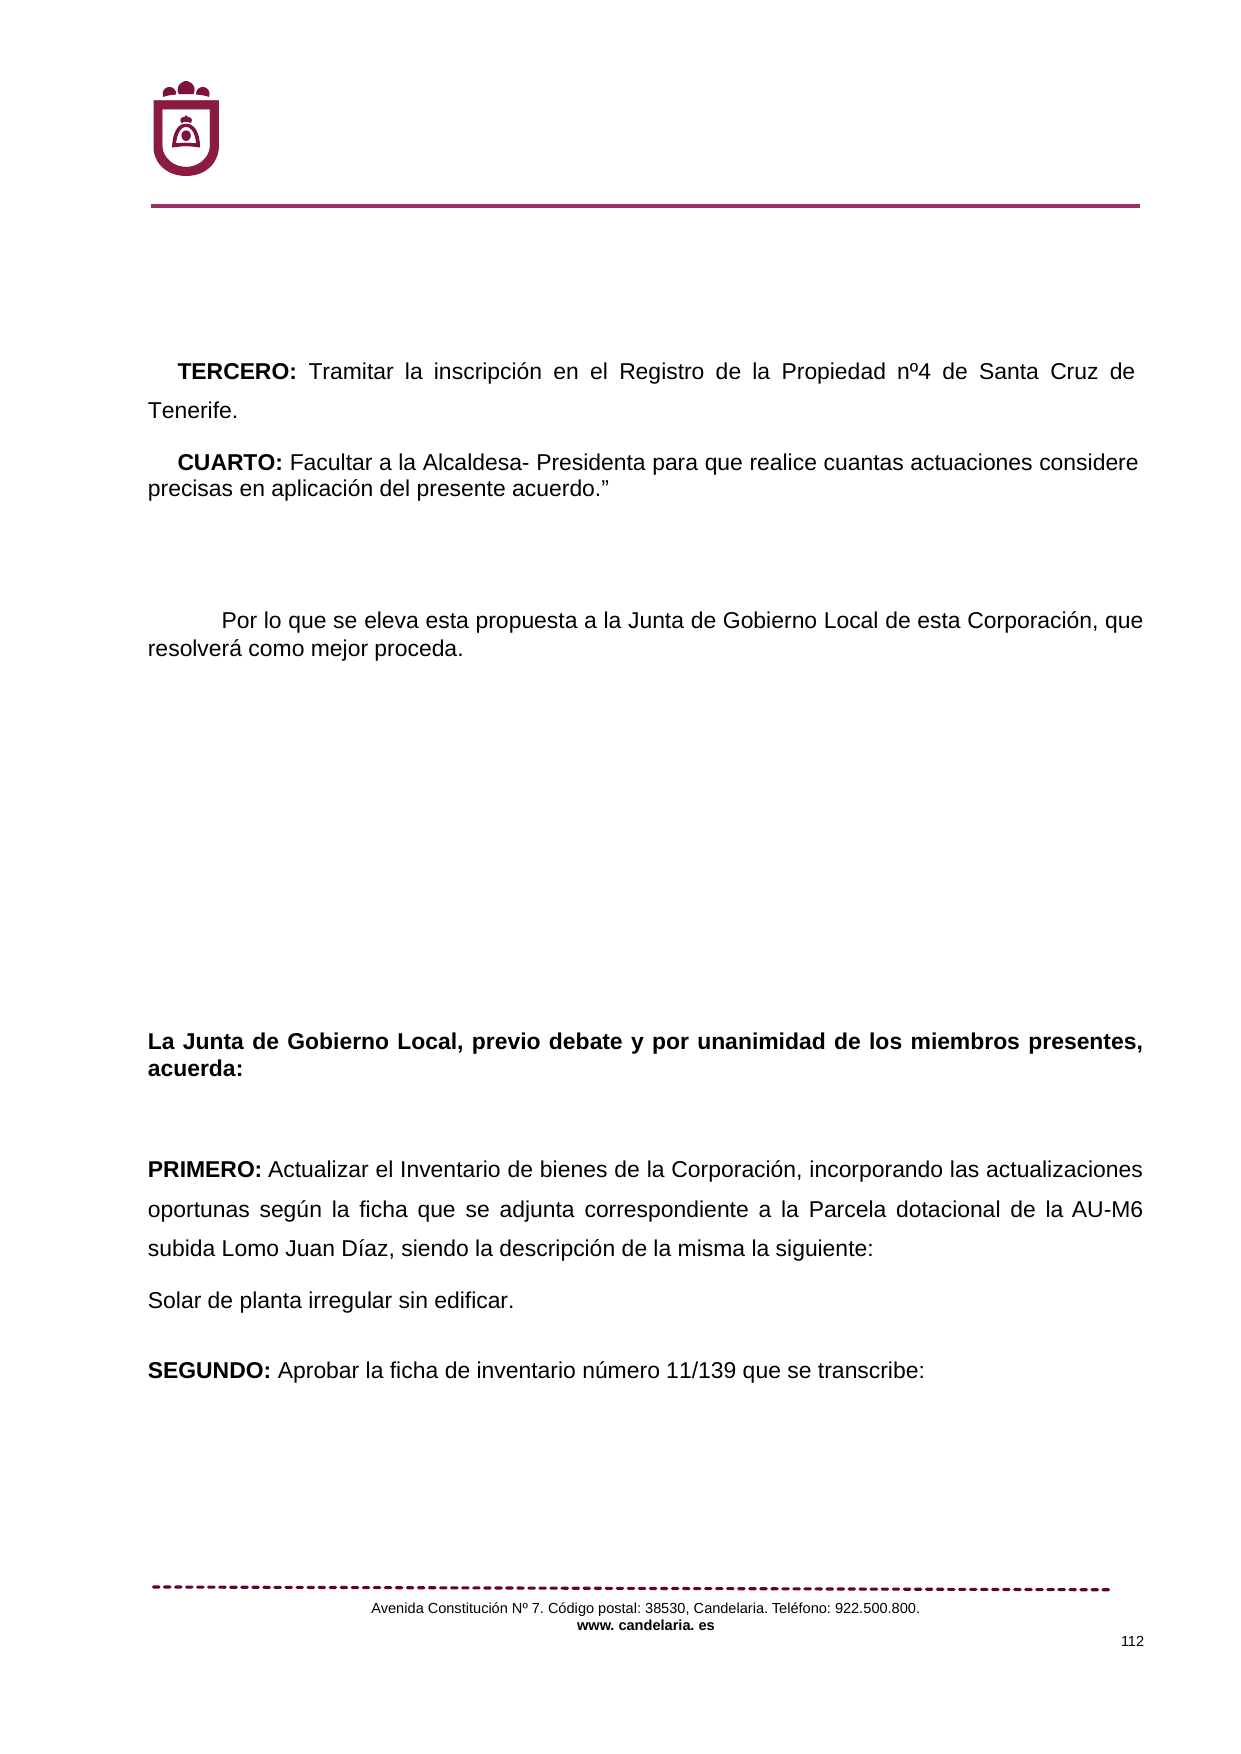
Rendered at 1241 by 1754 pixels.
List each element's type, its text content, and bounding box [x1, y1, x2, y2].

text Solar de planta irregular sin edificar. [148, 1287, 1144, 1314]
text CUARTO: Facultar a la Alcaldesa- Presidenta para que realice cuantas actuaciones considere precisas en aplicación del presente acuerdo.” [148, 449, 1139, 502]
text La Junta de Gobierno Local, previo debate y por unanimidad de los miembros presentes, acuerda: [148, 1028, 1144, 1081]
text TERCERO: Tramitar la inscripción en el Registro de la Propiedad nº4 de Santa Cruz de Tenerife. [148, 358, 1137, 423]
text PRIMERO: Actualizar el Inventario de bienes de la Corporación, incorporando las actualizaciones oportunas según la ficha que se adjunta correspondiente a la Parcela dotacional de la AU-M6 subida Lomo Juan Díaz, siendo la descripción de la misma la siguiente: [148, 1156, 1144, 1262]
text SEGUNDO: Aprobar la ficha de inventario número 11/139 que se transcribe: [148, 1357, 1144, 1383]
text Por lo que se eleva esta propuesta a la Junta de Gobierno Local de esta Corporación, que resolverá como mejor proceda. [148, 607, 1144, 661]
